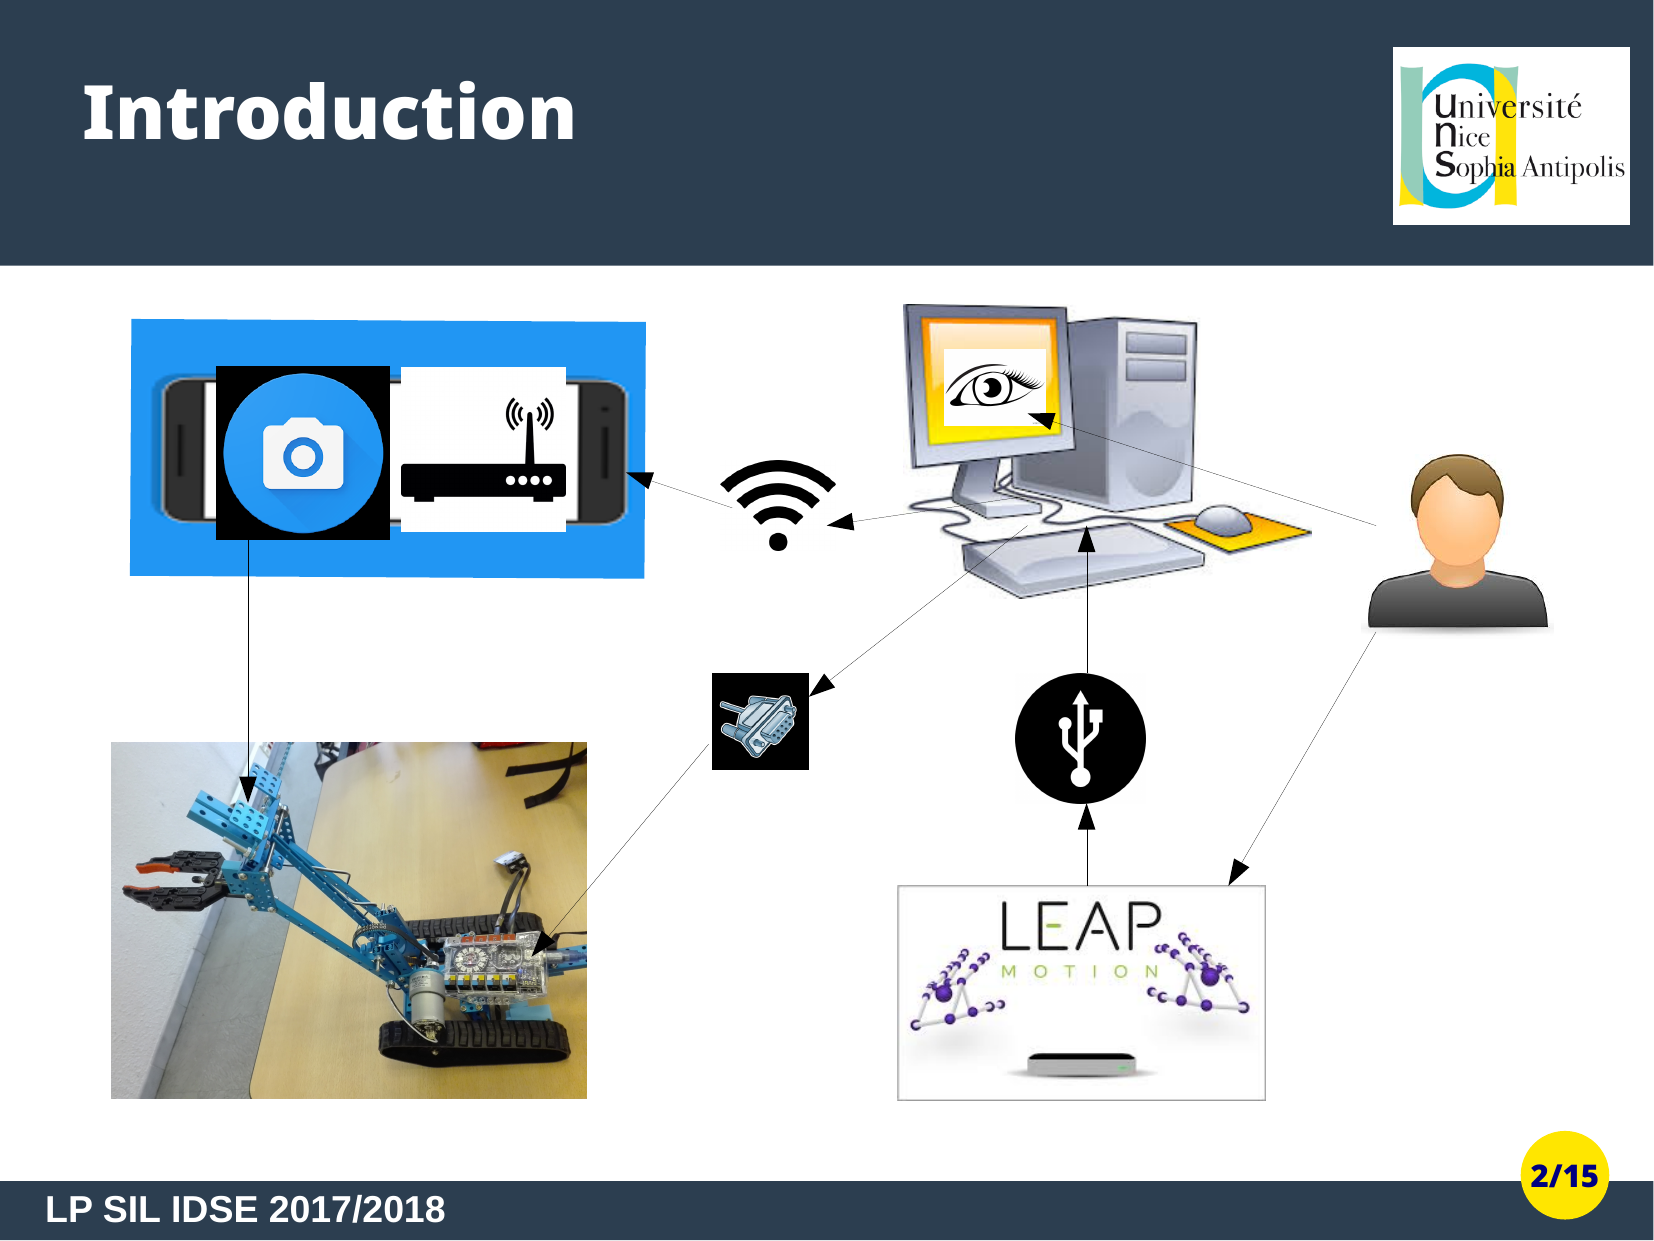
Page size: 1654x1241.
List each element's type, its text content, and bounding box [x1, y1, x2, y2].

picture [720, 460, 836, 551]
picture [712, 673, 809, 770]
picture [111, 742, 587, 1099]
picture [1393, 47, 1630, 225]
picture [903, 304, 1312, 599]
picture [129, 318, 646, 579]
picture [897, 885, 1266, 1101]
picture [1361, 454, 1554, 639]
title Introduction [82, 49, 1430, 172]
picture [1015, 673, 1146, 804]
